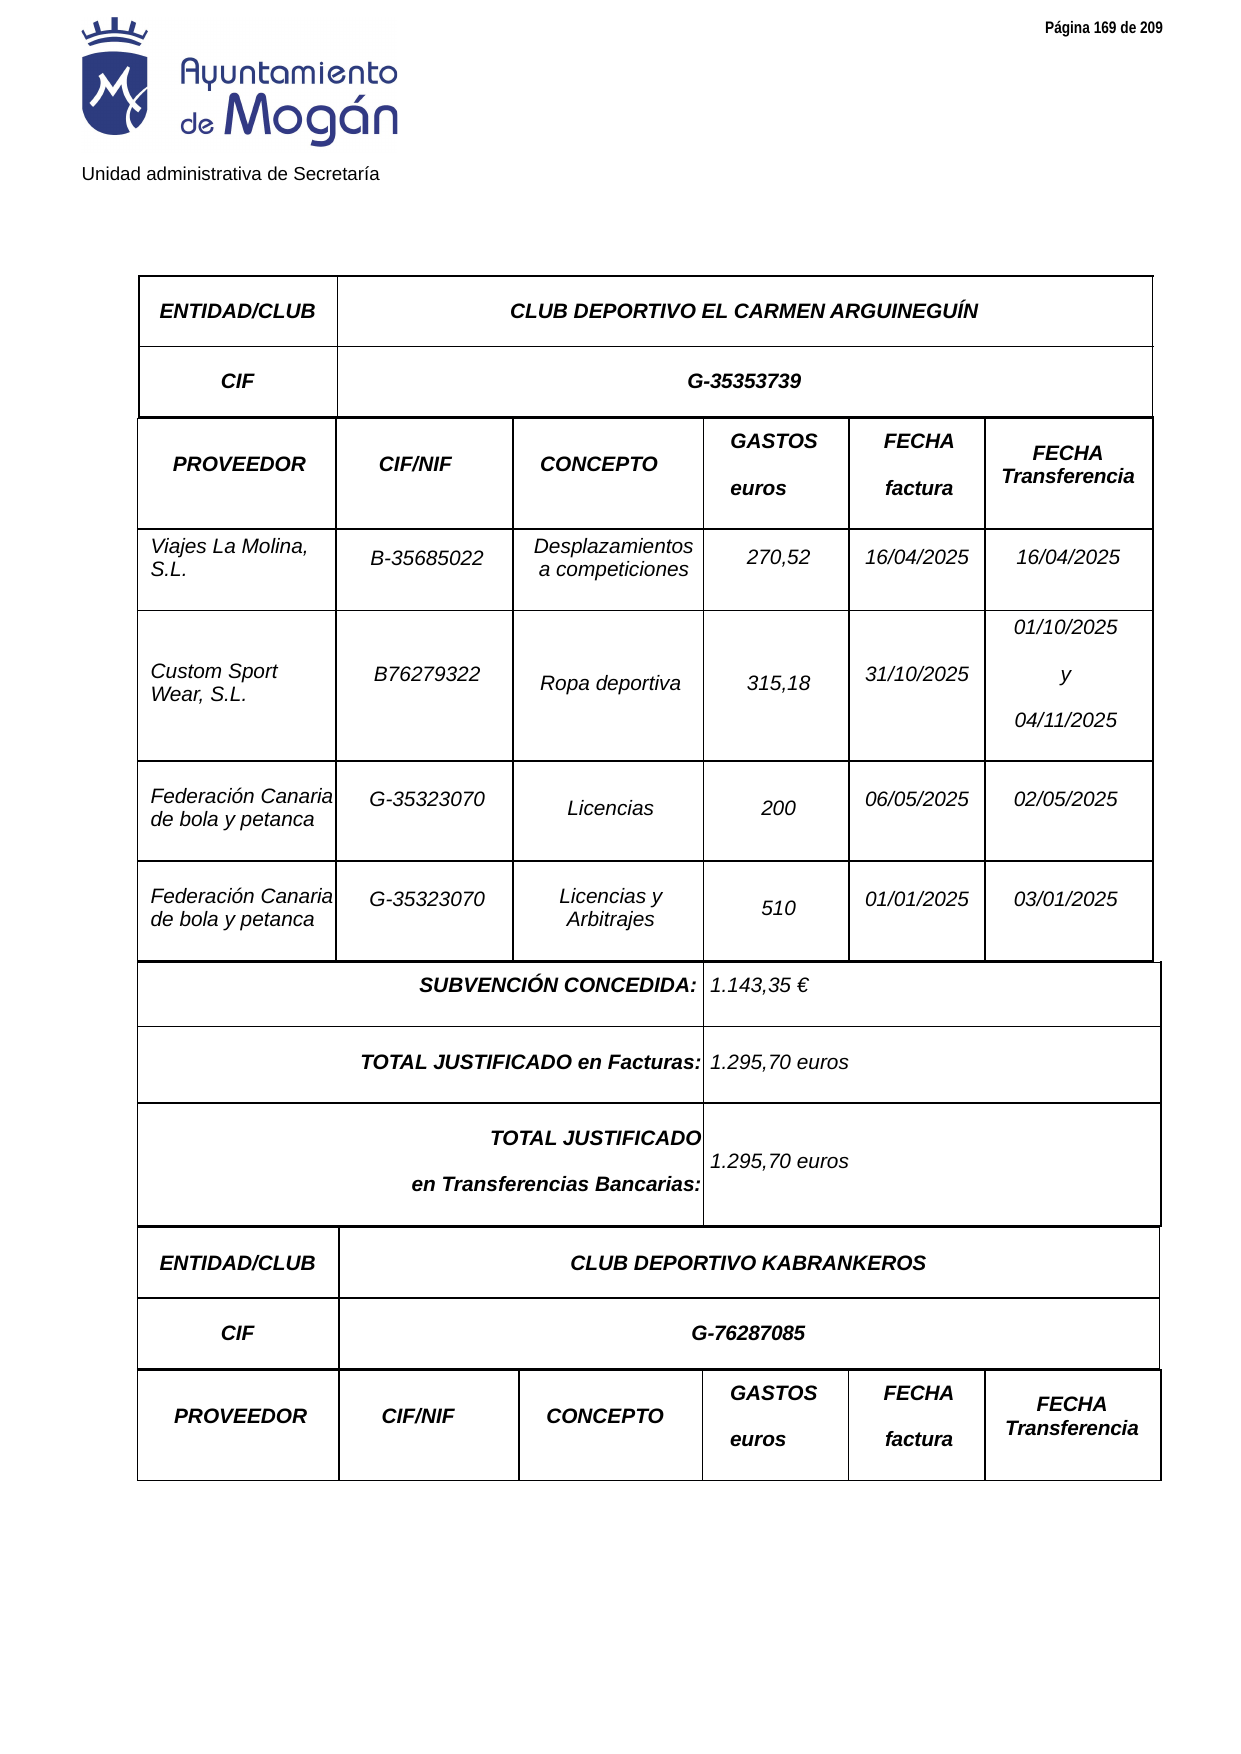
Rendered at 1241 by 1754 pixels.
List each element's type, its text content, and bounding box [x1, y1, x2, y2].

table_header 1.143,35 € [704, 963, 1160, 1026]
table_cell Federación Canaria de bola y petanca [138, 762, 335, 860]
table_header FECHA Transferencia [986, 1371, 1160, 1480]
table_cell 31/10/2025 [850, 611, 984, 760]
table_cell B76279322 [337, 611, 512, 760]
table_cell TOTAL JUSTIFICADO en Facturas: [138, 1027, 703, 1102]
table_header ENTIDAD/CLUB [138, 1228, 338, 1297]
table_cell G-35323070 [337, 762, 512, 860]
table_cell CIF [140, 347, 337, 416]
picture [81, 17, 398, 153]
table_cell 03/01/2025 [986, 862, 1152, 960]
table_header CLUB DEPORTIVO EL CARMEN ARGUINEGUÍN [338, 277, 1152, 346]
table_header CIF/NIF [337, 419, 512, 528]
table_cell 200 [704, 762, 848, 860]
table_header SUBVENCIÓN CONCEDIDA: [138, 963, 703, 1026]
table_cell 1.295,70 euros [704, 1027, 1160, 1102]
table_cell G-35353739 [338, 347, 1152, 416]
table_cell 01/10/2025 y 04/11/2025 [986, 611, 1152, 760]
table_header CONCEPTO [520, 1371, 702, 1480]
table_header FECHA factura [850, 419, 984, 528]
table_cell Custom Sport Wear, S.L. [138, 611, 335, 760]
table_cell Desplazamientos a competiciones [514, 530, 703, 610]
table_cell G-76287085 [340, 1299, 1159, 1368]
table_cell 16/04/2025 [986, 530, 1152, 610]
table_cell 02/05/2025 [986, 762, 1152, 860]
table_header FECHA Transferencia [986, 419, 1152, 528]
table_cell B-35685022 [337, 530, 512, 610]
table_cell Licencias y Arbitrajes [514, 862, 703, 960]
table_cell CIF [138, 1299, 338, 1368]
table_header CIF/NIF [340, 1371, 518, 1480]
table_cell 01/01/2025 [850, 862, 984, 960]
table_cell Federación Canaria de bola y petanca [138, 862, 335, 960]
table_cell 315,18 [704, 611, 848, 760]
table_cell 16/04/2025 [850, 530, 984, 610]
table_cell TOTAL JUSTIFICADO en Transferencias Bancarias: [138, 1104, 703, 1225]
table_header GASTOS euros [704, 419, 848, 528]
table_header CLUB DEPORTIVO KABRANKEROS [340, 1228, 1159, 1297]
table_header ENTIDAD/CLUB [140, 277, 337, 346]
table_cell 1.295,70 euros [704, 1104, 1160, 1225]
table_cell G-35323070 [337, 862, 512, 960]
table_header CONCEPTO [514, 419, 703, 528]
table_cell 06/05/2025 [850, 762, 984, 860]
table_cell 510 [704, 862, 848, 960]
table_header PROVEEDOR [138, 1371, 338, 1480]
table_cell Viajes La Molina, S.L. [138, 530, 335, 610]
table_header GASTOS euros [703, 1371, 848, 1480]
table_cell Licencias [514, 762, 703, 860]
table_header FECHA factura [849, 1371, 984, 1480]
table_cell Ropa deportiva [514, 611, 703, 760]
table_cell 270,52 [704, 530, 848, 610]
table_header PROVEEDOR [138, 419, 335, 528]
